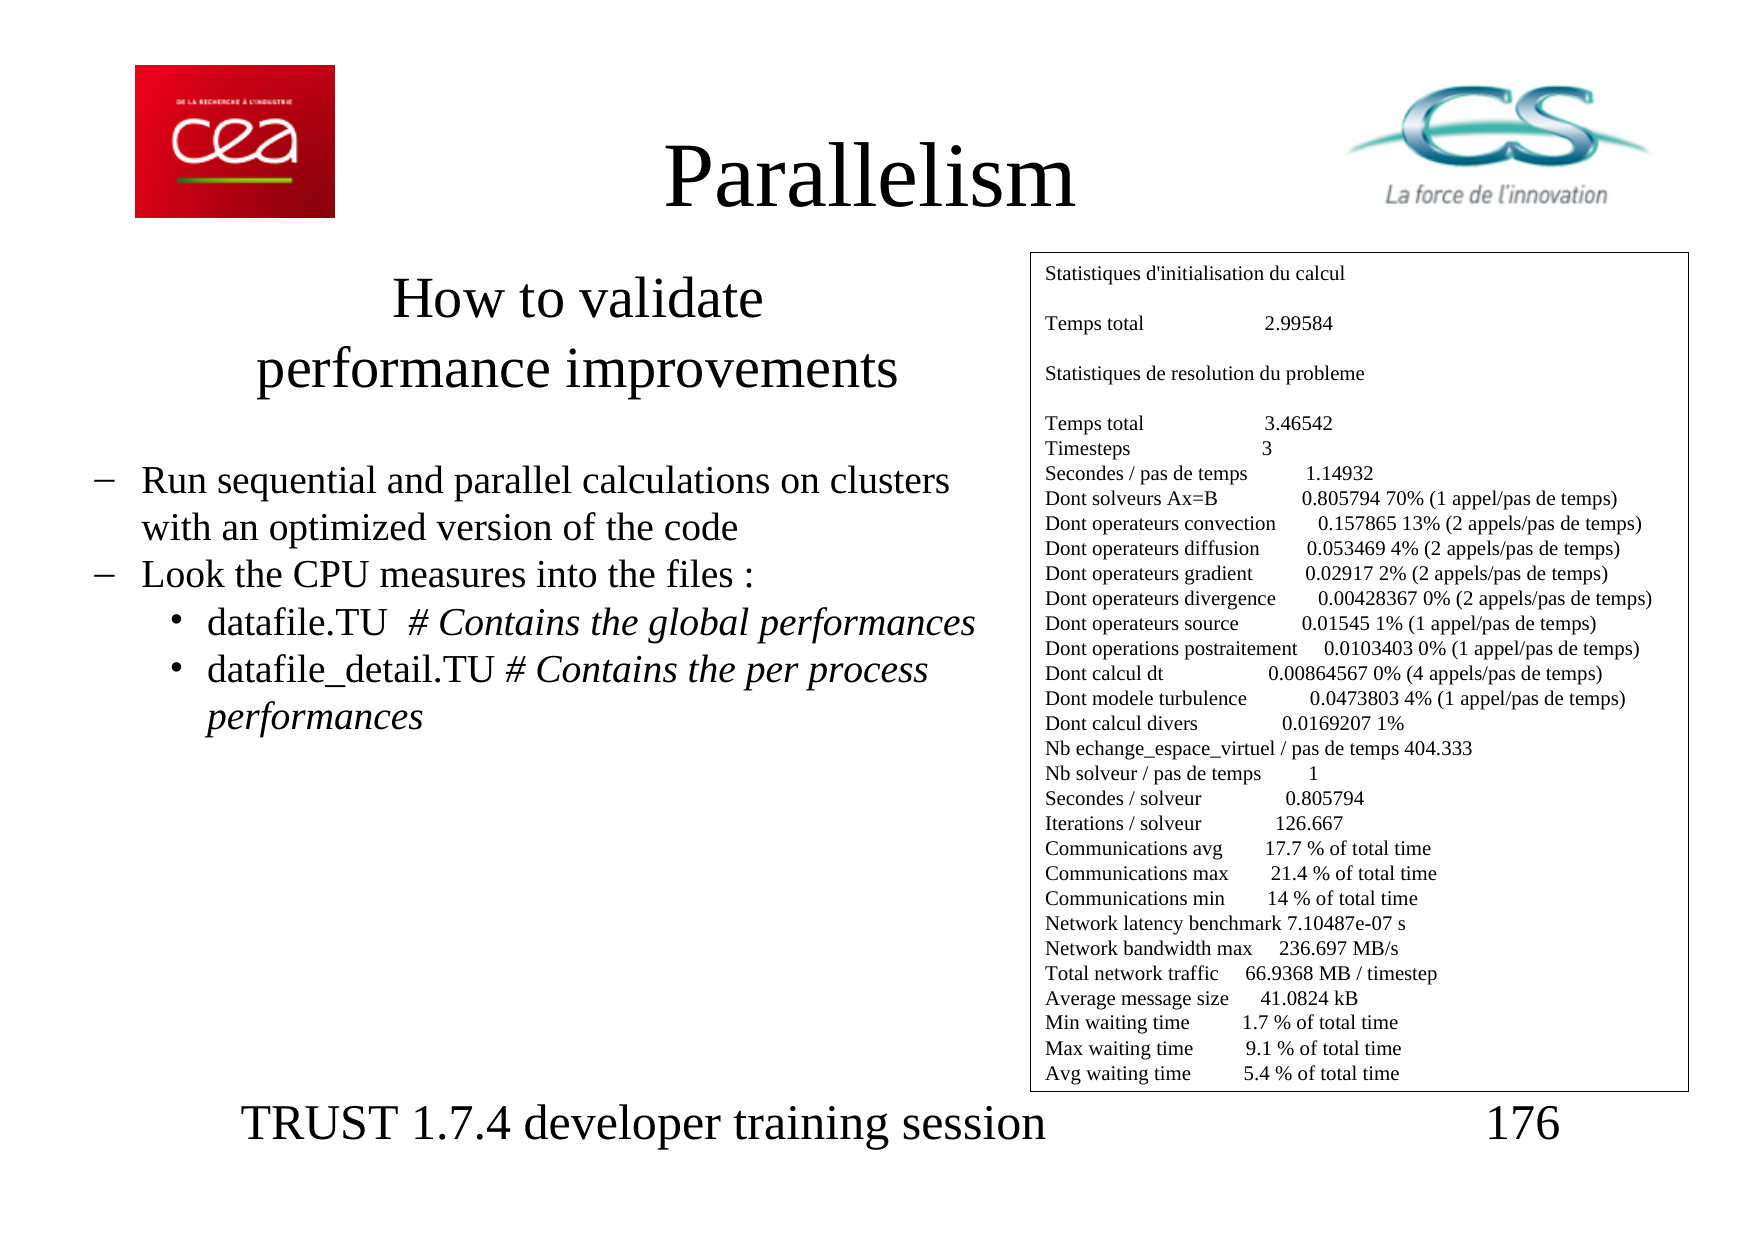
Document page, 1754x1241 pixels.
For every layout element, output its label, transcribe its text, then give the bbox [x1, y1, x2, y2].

title Parallelism [195, 44, 1546, 252]
text_box Statistiques d'initialisation du calcul Temps total 2.99584 Statistiques de resolution du probleme Temps total 3.46542 Timesteps 3 Secondes / pas de temps 1.14932 Dont solveurs Ax=B 0.805794 70% (1 appel/pas de temps) Dont operateurs convection 0.157865 13% (2 appels/pas de temps) Dont operateurs diffusion 0.053469 4% (2 appels/pas de temps) Dont operateurs gradient 0.02917 2% (2 appels/pas de temps) Dont operateurs divergence 0.00428367 0% (2 appels/pas de temps) Dont operateurs source 0.01545 1% (1 appel/pas de temps) Dont operations postraitement 0.0103403 0% (1 appel/pas de temps) Dont calcul dt 0.00864567 0% (4 appels/pas de temps) Dont modele turbulence 0.0473803 4% (1 appel/pas de temps) Dont calcul divers 0.0169207 1% Nb echange_espace_virtuel / pas de temps 404.333 Nb solveur / pas de temps 1 Secondes / solveur 0.805794 Iterations / solveur 126.667 Communications avg 17.7 % of total time Communications max 21.4 % of total time Communications min 14 % of total time Network latency benchmark 7.10487e-07 s Network bandwidth max 236.697 MB/s Total network traffic 66.9368 MB / timestep Average message size 41.0824 kB Min waiting time 1.7 % of total time Max waiting time 9.1 % of total time Avg waiting time 5.4 % of total time [1031, 253, 1688, 1091]
text_box How to validate performance improvements Run sequential and parallel calculations on clusters with an optimized version of the code Look the CPU measures into the files : datafile.TU # Contains the global performances datafile_detail.TU # Contains the per process performances [3, 251, 1031, 1061]
picture [135, 65, 195, 218]
picture [1546, 73, 1662, 218]
